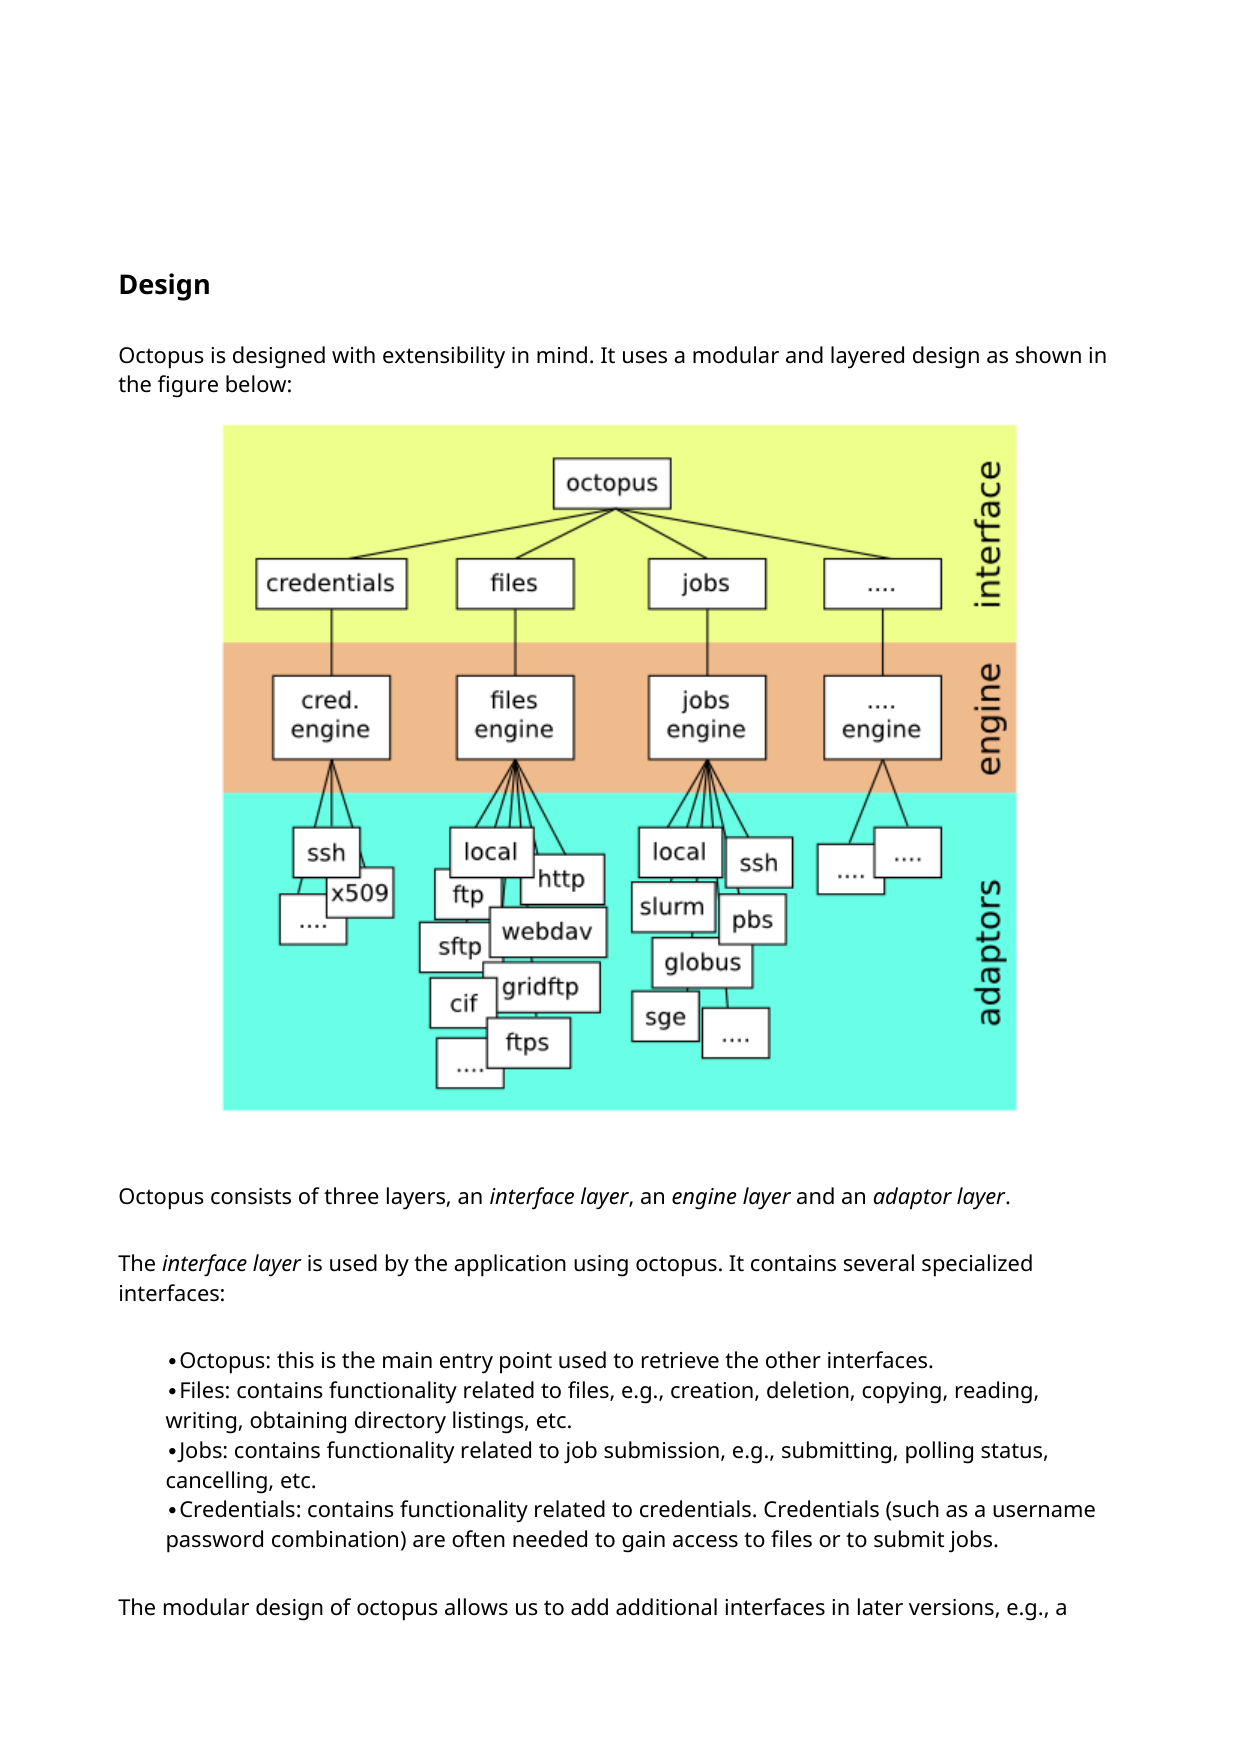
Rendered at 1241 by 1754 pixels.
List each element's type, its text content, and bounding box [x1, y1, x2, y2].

list Files: contains functionality related to files, e.g., creation, deletion, copying, reading, writing, obtaining directory listings, etc. [118, 1375, 1122, 1435]
text The modular design of octopus allows us to add additional interfaces in later versions, e.g., a [118, 1591, 1122, 1621]
list Jobs: contains functionality related to job submission, e.g., submitting, polling status, cancelling, etc. [118, 1435, 1122, 1494]
text Design [118, 265, 1122, 302]
list Octopus: this is the main entry point used to retrieve the other interfaces. [118, 1345, 1122, 1375]
text Octopus consists of three layers, an interface layer, an engine layer and an adaptor layer. [118, 1181, 1122, 1211]
picture [216, 417, 1025, 1119]
list Credentials: contains functionality related to credentials. Credentials (such as a username password combination) are often needed to gain access to files or to submit jobs. [118, 1494, 1122, 1554]
text Octopus is designed with extensibility in mind. It uses a modular and layered design as shown in the figure below: [118, 339, 1122, 399]
text The interface layer is used by the application using octopus. It contains several specialized interfaces: [118, 1248, 1122, 1308]
